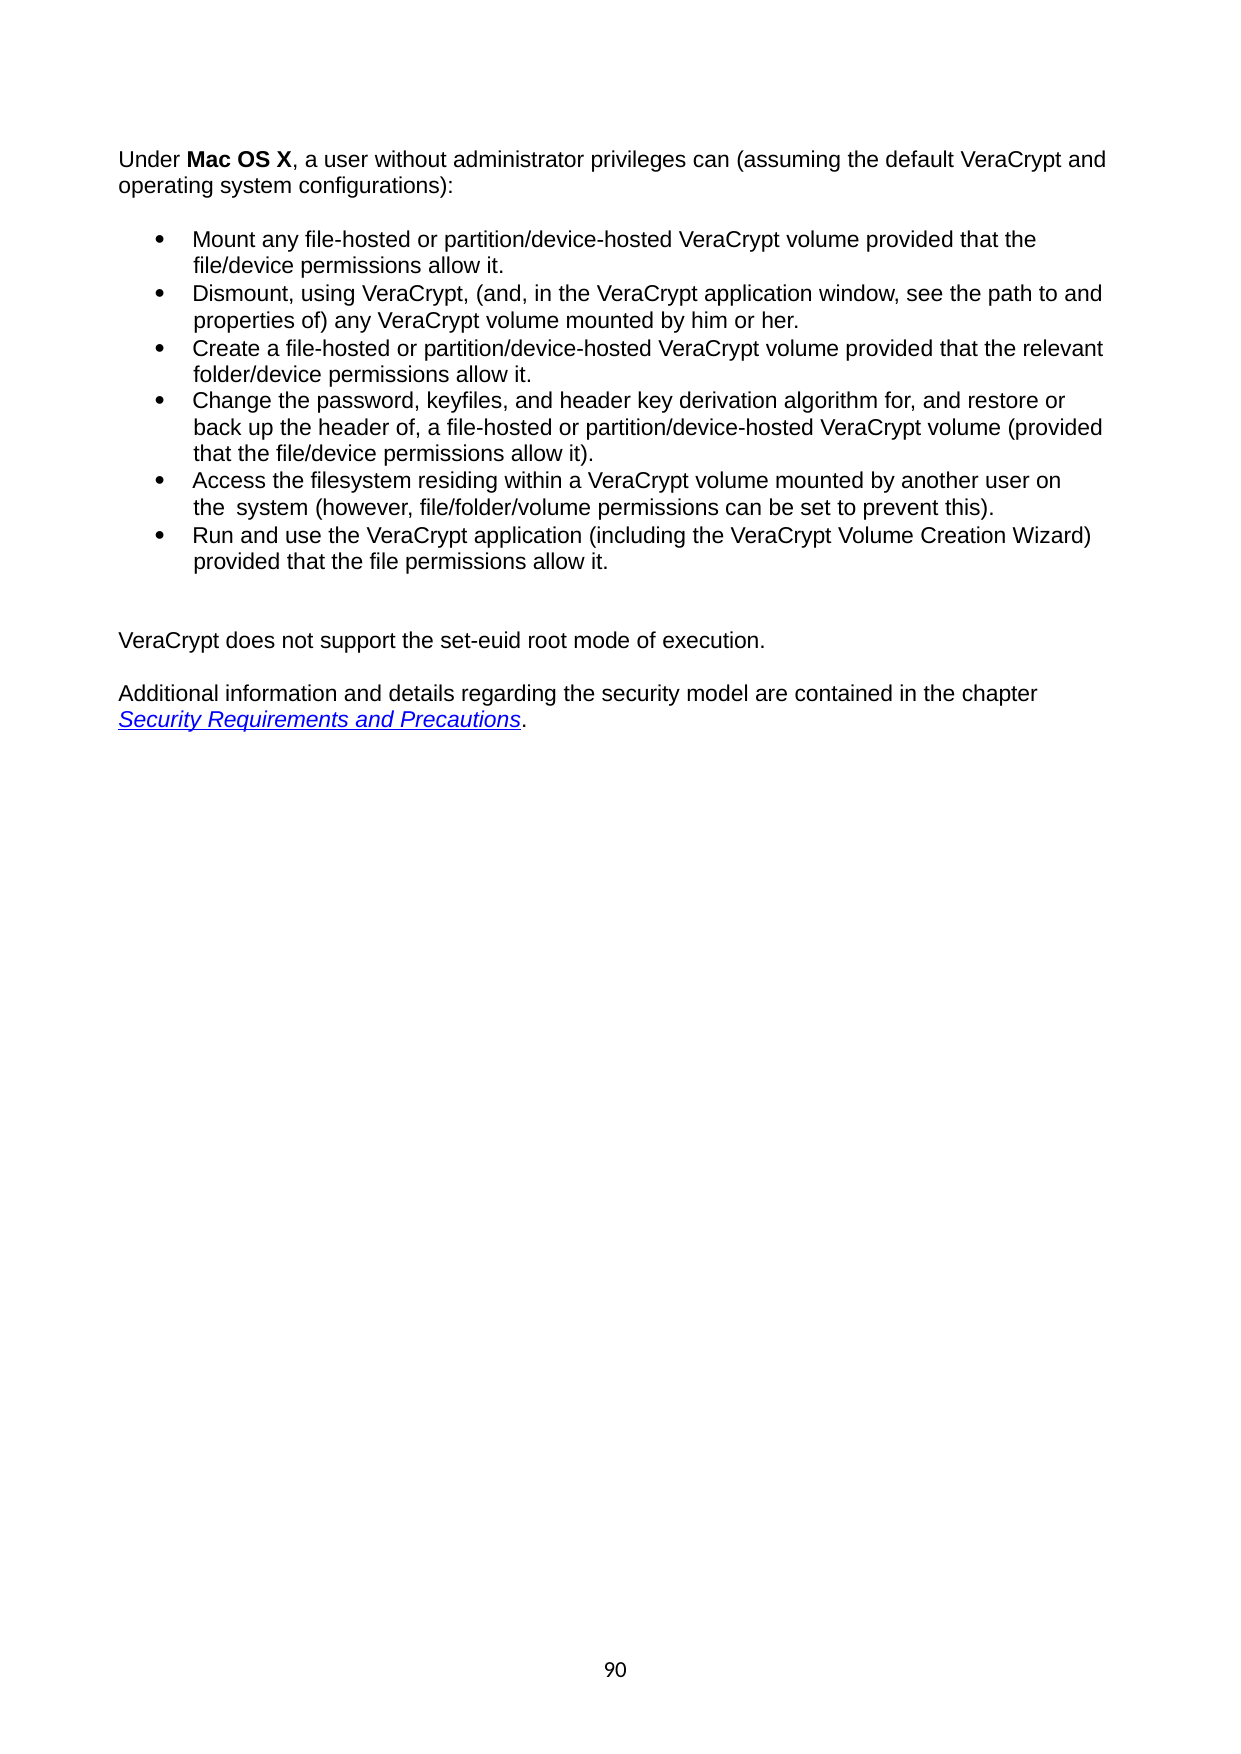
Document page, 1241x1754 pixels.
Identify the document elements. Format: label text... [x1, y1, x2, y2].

list Create a file-hosted or partition/device-hosted VeraCrypt volume provided that the relevant folder/device permissions allow it. [156, 335, 1109, 388]
list Dismount, using VeraCrypt, (and, in the VeraCrypt application window, see the path to and properties of) any VeraCrypt volume mounted by him or her. [156, 281, 1107, 333]
list Mount any file-hosted or partition/device-hosted VeraCrypt volume provided that the file/device permissions allow it. [156, 227, 1041, 279]
list Access the filesystem residing within a VeraCrypt volume mounted by another user on the system (however, file/folder/volume permissions can be set to prevent this). [156, 468, 1098, 521]
list Change the password, keyfiles, and header key derivation algorithm for, and restore or back up the header of, a file-hosted or partition/device-hosted VeraCrypt volume (provided that the file/device permissions allow it). [156, 388, 1107, 466]
text VeraCrypt does not support the set-euid root mode of execution. [118, 627, 1123, 653]
text Security Requirements and Precautions. [118, 706, 1123, 732]
list Run and use the VeraCrypt application (including the VeraCrypt Volume Creation Wizard) provided that the file permissions allow it. [156, 522, 1098, 575]
text Under Mac OS X, a user without administrator privileges can (assuming the default VeraCrypt and operating system configurations): [118, 146, 1107, 198]
text Additional information and details regarding the security model are contained in the chapter [118, 680, 1123, 706]
